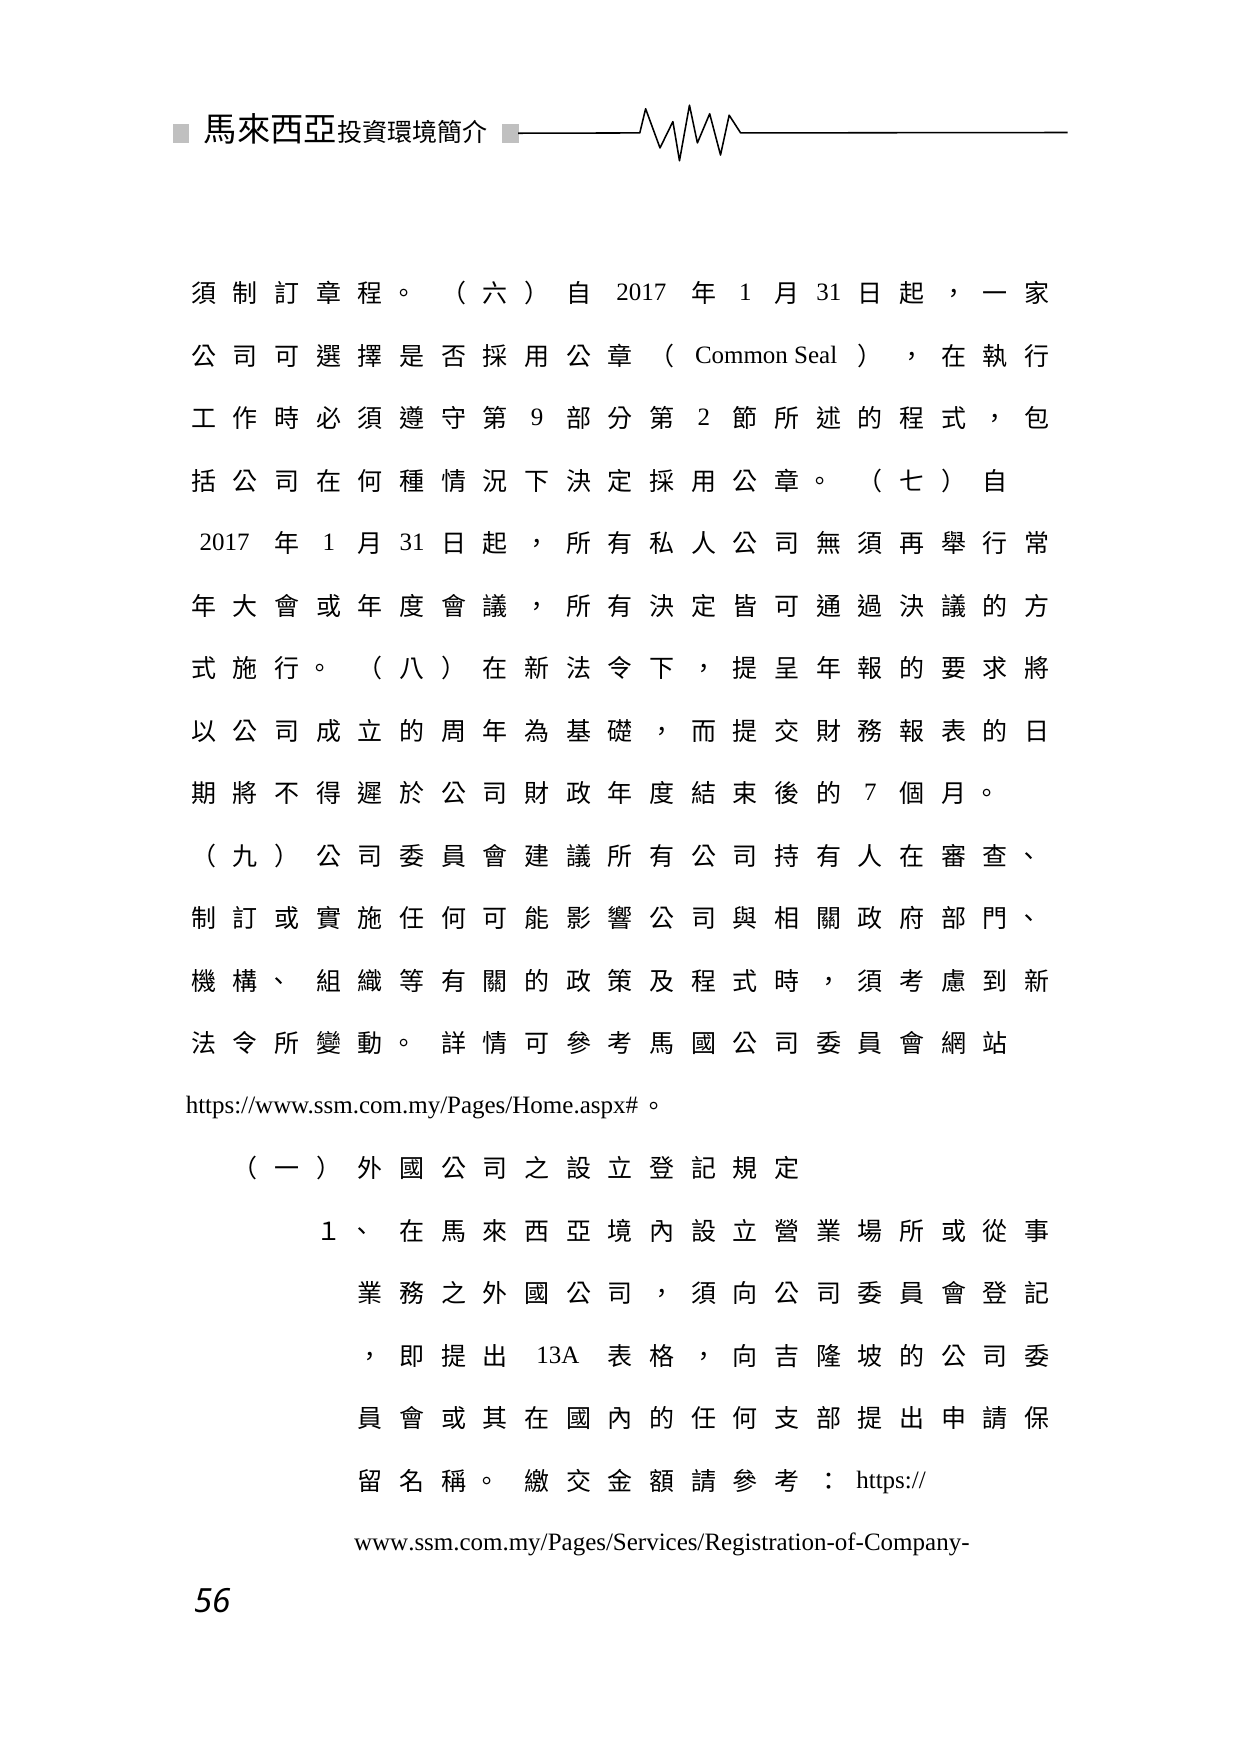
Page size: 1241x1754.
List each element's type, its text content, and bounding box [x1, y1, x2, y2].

text 須制訂章程。（六）自2017年1月31日起，一家公司可選擇是否採用公章（Common Seal），在執行工作時必須遵守第9部分第2節所述的程式，包括公司在何種情況下決定採用公章。（七）自2017年1月31日起，所有私人公司無須再舉行常年大會或年度會議，所有決定皆可通過決議的方式施行。（八）在新法令下，提呈年報的要求將以公司成立的周年為基礎，而提交財務報表的日期將不得遲於公司財政年度結束後的7個月。（九）公司委員會建議所有公司持有人在審查、制訂或實施任何可能影響公司與相關政府部門、機構、組織等有關的政策及程式時，須考慮到新法令所變動。詳情可參考馬國公司委員會網站https://www.ssm.com.my/Pages/Home.aspx#。 [183, 250, 1058, 1125]
text （一）外國公司之設立登記規定 [207, 1125, 1058, 1188]
text １、在馬來西亞境內設立營業場所或從事業務之外國公司，須向公司委員會登記，即提出13A表格，向吉隆坡的公司委員會或其在國內的任何支部提出申請保留名稱。繳交金額請參考：https://www.ssm.com.my/Pages/Services/Registration-of-Company- [281, 1188, 1058, 1563]
